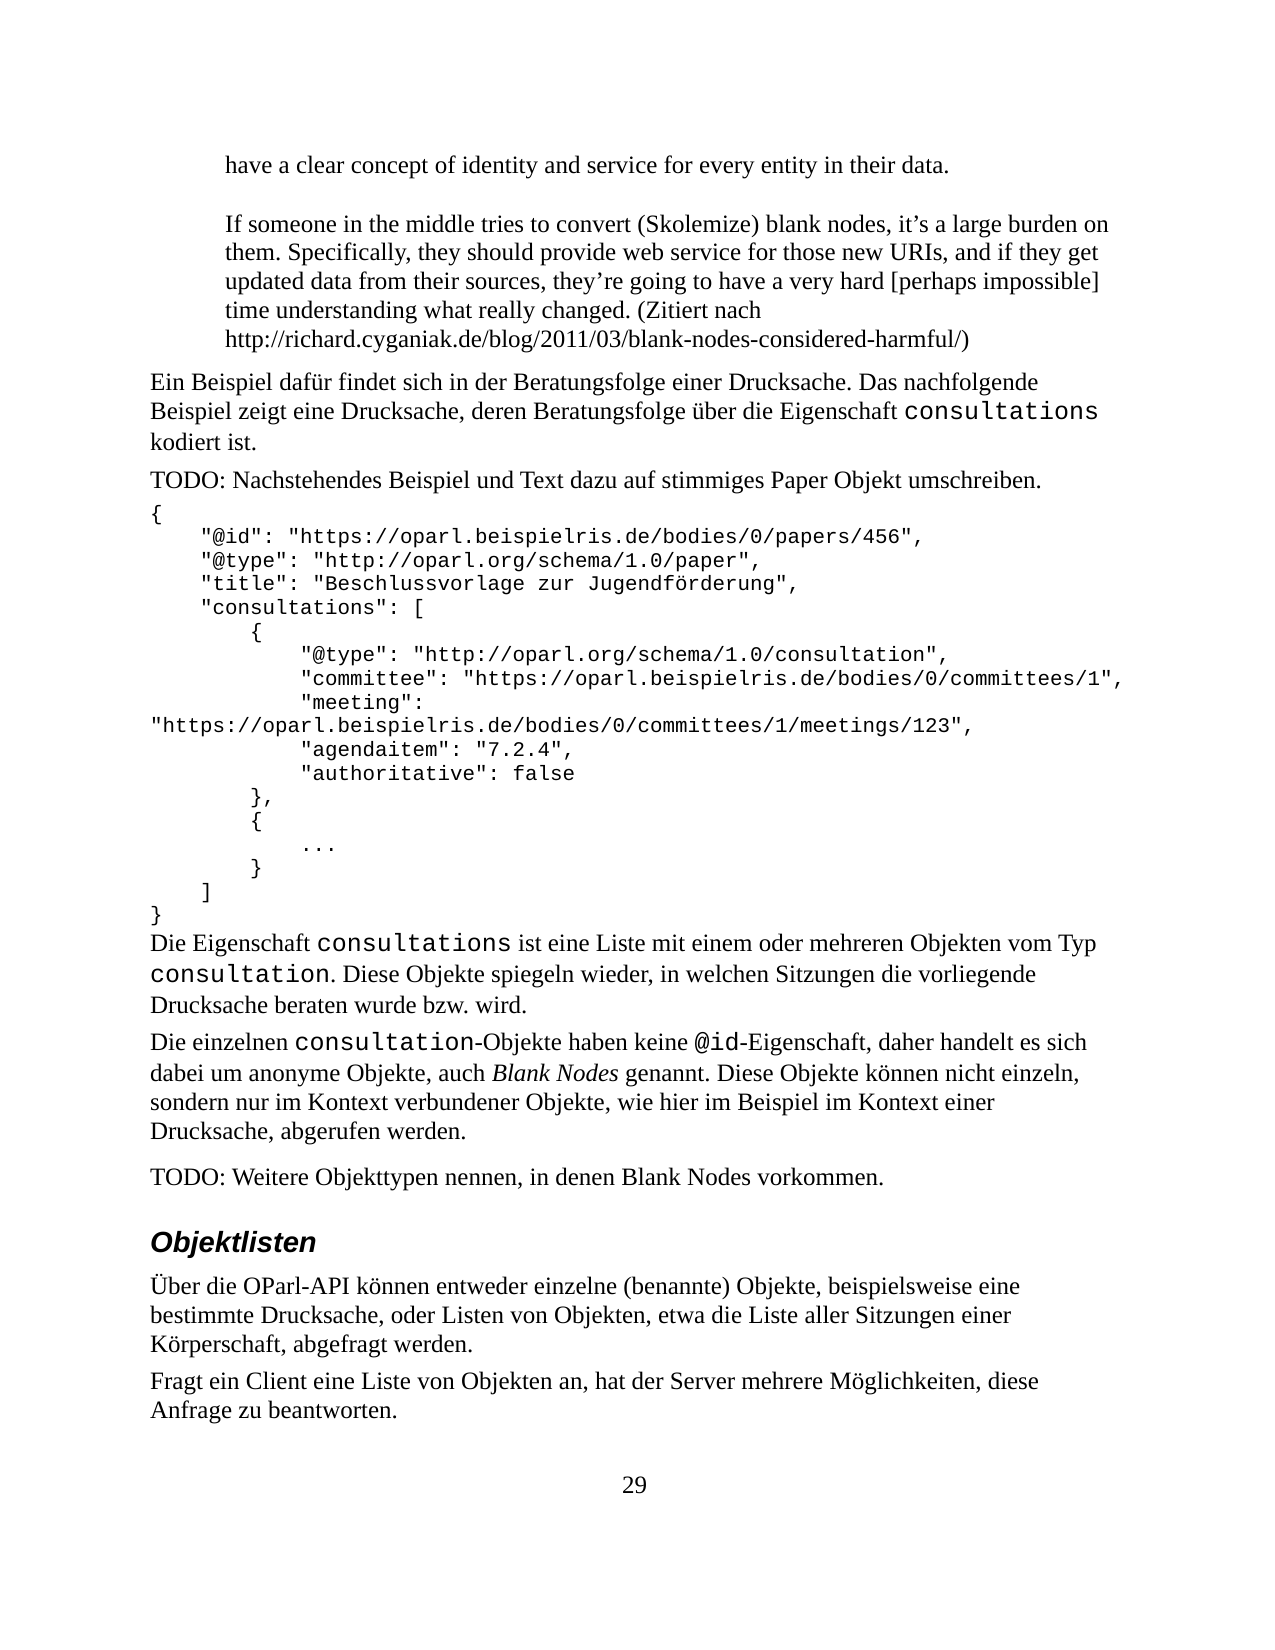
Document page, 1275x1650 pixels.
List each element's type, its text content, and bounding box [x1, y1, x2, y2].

text TODO: Weitere Objekttypen nennen, in denen Blank Nodes vorkommen. [150, 1162, 1125, 1191]
text TODO: Nachstehendes Beispiel und Text dazu auf stimmiges Paper Objekt umschreiben. [150, 465, 1125, 493]
text Über die OParl-API können entweder einzelne (benannte) Objekte, beispielsweise eine bestimmte Drucksache, oder Listen von Objekten, etwa die Liste aller Sitzungen einer Körperschaft, abgefragt werden. [150, 1271, 1125, 1357]
text ... [150, 833, 1125, 857]
text "agendaitem": "7.2.4", [150, 739, 1125, 763]
text ] [150, 881, 1125, 904]
text Ein Beispiel dafür findet sich in der Beratungsfolge einer Drucksache. Das nachfolgende Beispiel zeigt eine Drucksache, deren Beratungsfolge über die Eigenschaft consultations kodiert ist. [150, 367, 1125, 456]
text "meeting": "https://oparl.beispielris.de/bodies/0/committees/1/meetings/123", [150, 692, 1125, 739]
text Die Eigenschaft consultations ist eine Liste mit einem oder mehreren Objekten vom Typ consultation. Diese Objekte spiegeln wieder, in welchen Sitzungen die vorliegende Drucksache beraten wurde bzw. wird. [150, 928, 1125, 1018]
text "title": "Beschlussvorlage zur Jugendförderung", [150, 573, 1125, 597]
text Fragt ein Client eine Liste von Objekten an, hat der Server mehrere Möglichkeiten, diese Anfrage zu beantworten. [150, 1366, 1125, 1424]
subtitle Objektlisten [150, 1225, 1125, 1259]
text } [150, 904, 1125, 928]
text { [150, 621, 1125, 644]
text "@type": "http://oparl.org/schema/1.0/consultation", [150, 644, 1125, 668]
text "@id": "https://oparl.beispielris.de/bodies/0/papers/456", [150, 526, 1125, 550]
text "consultations": [ [150, 597, 1125, 621]
text } [150, 857, 1125, 881]
text Die einzelnen consultation-Objekte haben keine @id-Eigenschaft, daher handelt es sich dabei um anonyme Objekte, auch Blank Nodes genannt. Diese Objekte können nicht einzeln, sondern nur im Kontext verbundener Objekte, wie hier im Beispiel im Kontext einer Drucksache, abgerufen werden. [150, 1027, 1125, 1144]
text "@type": "http://oparl.org/schema/1.0/paper", [150, 550, 1125, 573]
text "committee": "https://oparl.beispielris.de/bodies/0/committees/1", [150, 668, 1125, 692]
text "authoritative": false [150, 763, 1125, 786]
text { [150, 810, 1125, 833]
text have a clear concept of identity and service for every entity in their data. [225, 150, 1125, 179]
text { [150, 502, 1125, 526]
text If someone in the middle tries to convert (Skolemize) blank nodes, it’s a large burden on them. Specifically, they should provide web service for those new URIs, and if they get updated data from their sources, they’re going to have a very hard [perhaps impossible] time understanding what really changed. (Zitiert nach http://richard.cyganiak.de/blog/2011/03/blank-nodes-considered-harmful/) [225, 209, 1125, 352]
text }, [150, 786, 1125, 810]
